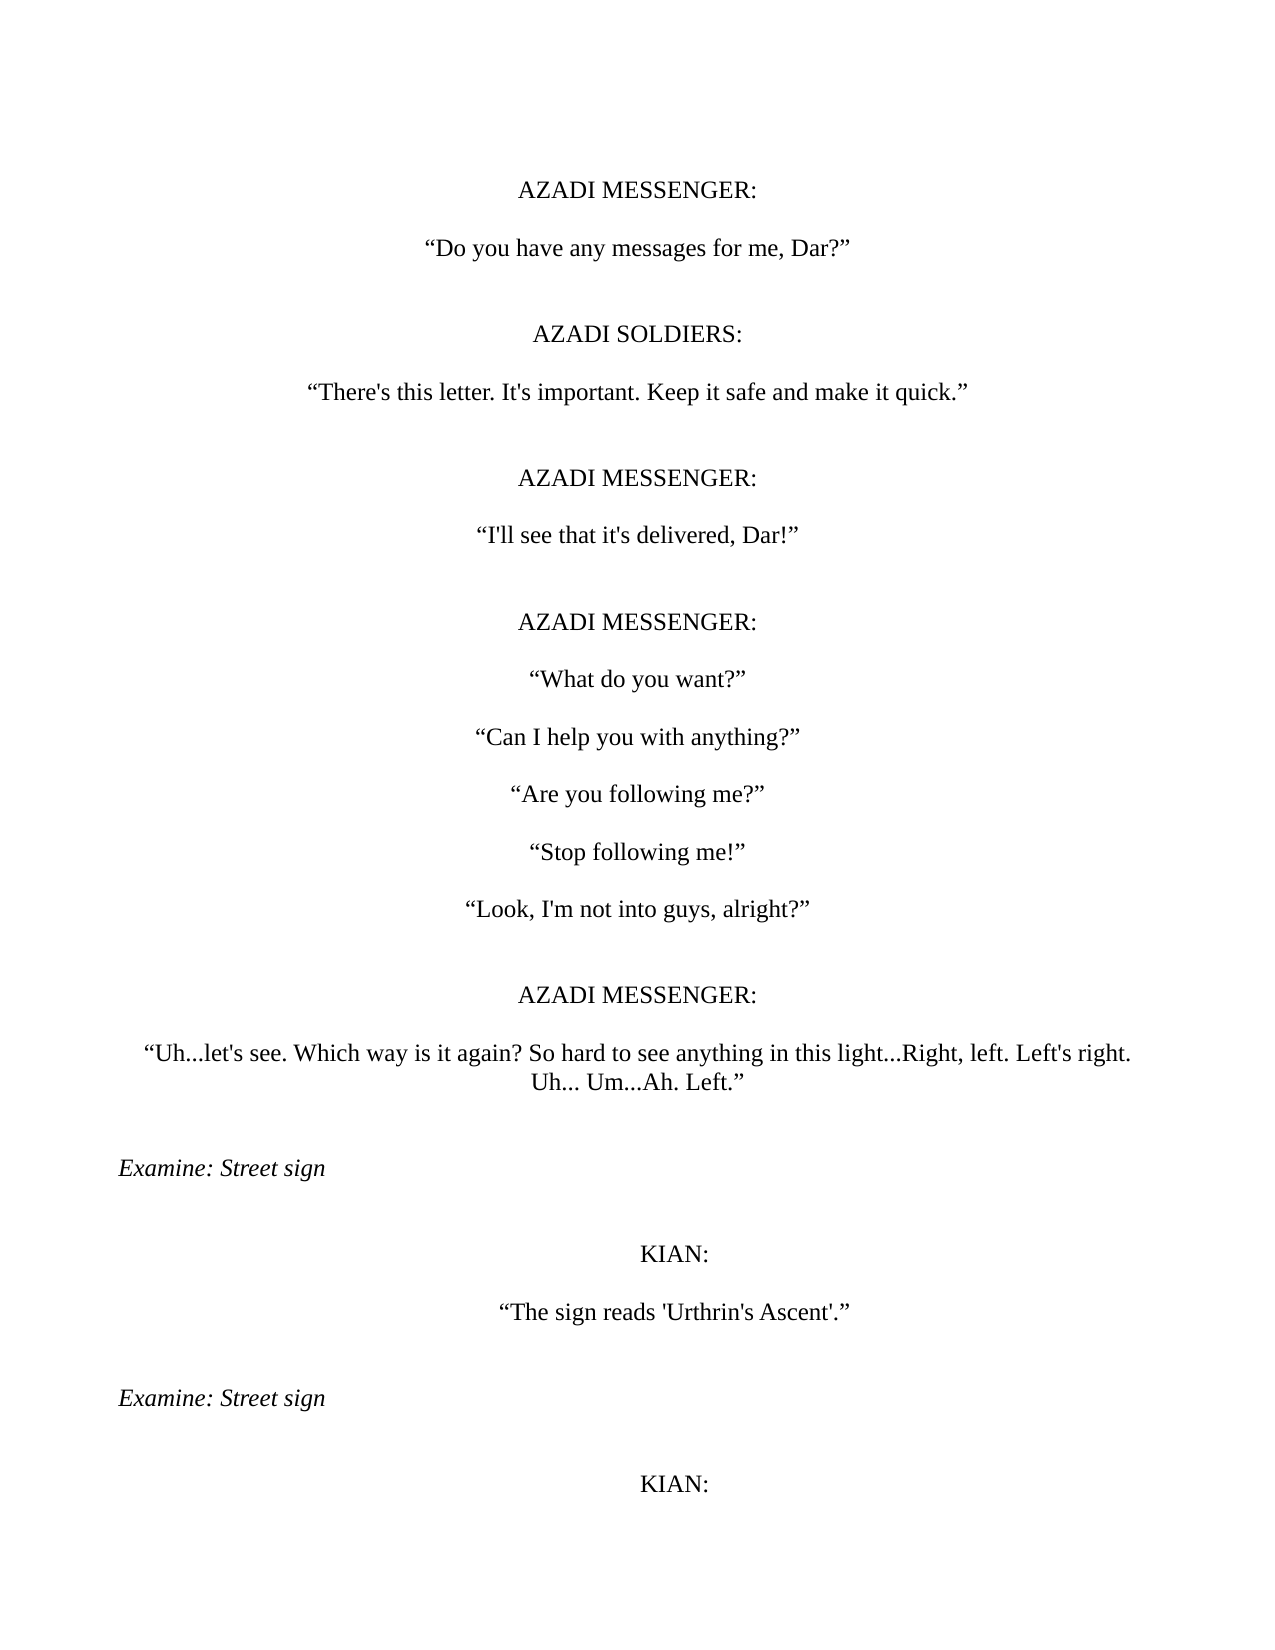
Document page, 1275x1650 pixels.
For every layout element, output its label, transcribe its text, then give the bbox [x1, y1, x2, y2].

text “Are you following me?” [118, 779, 1157, 808]
text AZADI MESSENGER: [118, 607, 1157, 636]
text AZADI MESSENGER: [118, 463, 1157, 492]
text KIAN: [118, 1469, 1157, 1498]
text AZADI MESSENGER: [118, 176, 1157, 204]
text AZADI MESSENGER: [118, 981, 1157, 1009]
text Examine: Street sign [118, 1153, 1157, 1182]
text AZADI SOLDIERS: [118, 319, 1157, 348]
text “Do you have any messages for me, Dar?” [118, 233, 1157, 262]
text Examine: Street sign [118, 1383, 1157, 1412]
text “Can I help you with anything?” [118, 693, 1157, 751]
text KIAN: [118, 1239, 1157, 1268]
text “Look, I'm not into guys, alright?” [118, 894, 1157, 923]
text “Stop following me!” [118, 837, 1157, 866]
text “What do you want?” [118, 664, 1157, 693]
text “I'll see that it's delivered, Dar!” [118, 521, 1157, 549]
text “There's this letter. It's important. Keep it safe and make it quick.” [118, 348, 1157, 406]
text “Uh...let's see. Which way is it again? So hard to see anything in this light...Right, left. Left's right. Uh... Um...Ah. Left.” [118, 1009, 1157, 1096]
text “The sign reads 'Urthrin's Ascent'.” [118, 1297, 1157, 1326]
